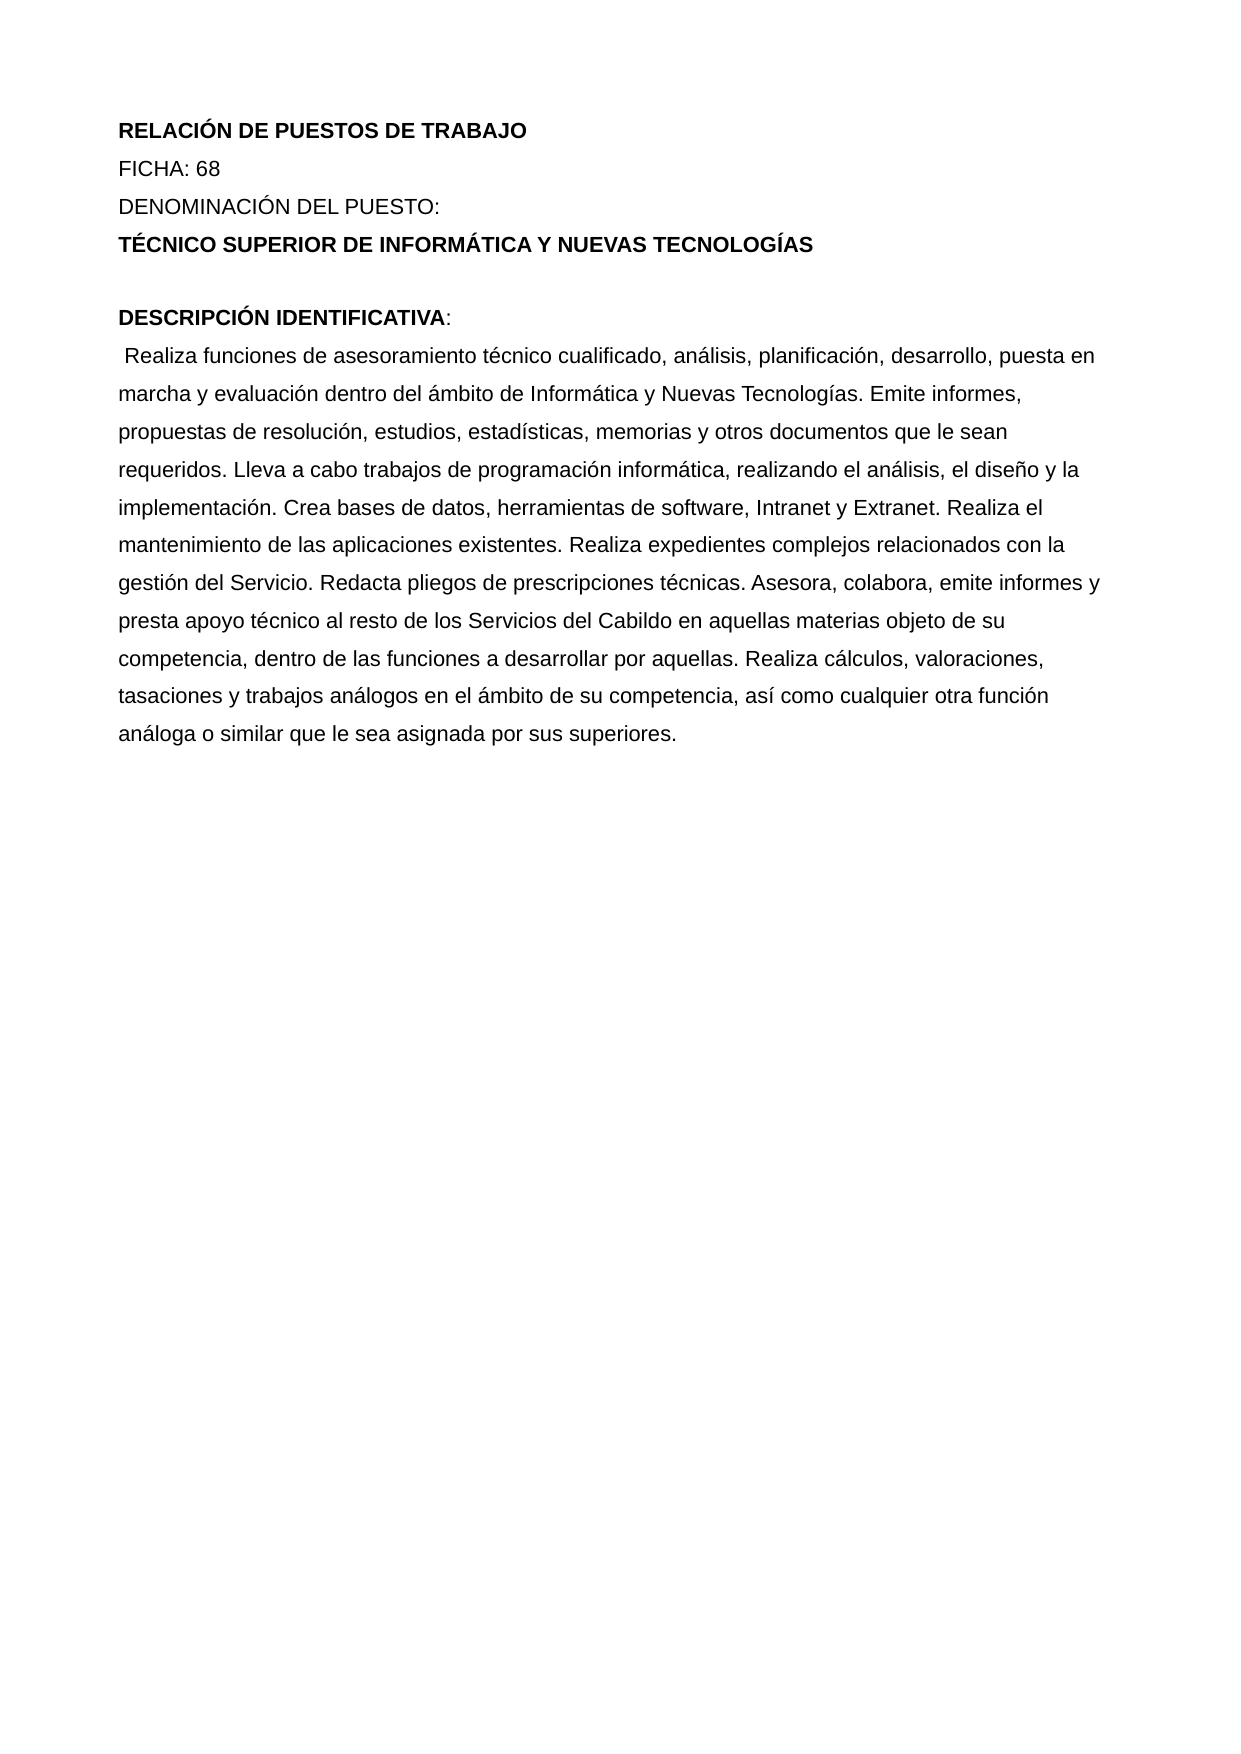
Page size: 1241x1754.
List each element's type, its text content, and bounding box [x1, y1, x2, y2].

text Realiza funciones de asesoramiento técnico cualificado, análisis, planificación, desarrollo, puesta en marcha y evaluación dentro del ámbito de Informática y Nuevas Tecnologías. Emite informes, propuestas de resolución, estudios, estadísticas, memorias y otros documentos que le sean requeridos. Lleva a cabo trabajos de programación informática, realizando el análisis, el diseño y la implementación. Crea bases de datos, herramientas de software, Intranet y Extranet. Realiza el mantenimiento de las aplicaciones existentes. Realiza expedientes complejos relacionados con la gestión del Servicio. Redacta pliegos de prescripciones técnicas. Asesora, colabora, emite informes y presta apoyo técnico al resto de los Servicios del Cabildo en aquellas materias objeto de su competencia, dentro de las funciones a desarrollar por aquellas. Realiza cálculos, valoraciones, tasaciones y trabajos análogos en el ámbito de su competencia, así como cualquier otra función análoga o similar que le sea asignada por sus superiores. [118, 343, 1122, 746]
text TÉCNICO SUPERIOR DE INFORMÁTICA Y NUEVAS TECNOLOGÍAS [118, 232, 1122, 257]
text RELACIÓN DE PUESTOS DE TRABAJO [118, 118, 1122, 143]
text DENOMINACIÓN DEL PUESTO: [118, 194, 1122, 219]
text FICHA: 68 [118, 156, 1122, 181]
text DESCRIPCIÓN IDENTIFICATIVA: [118, 305, 1122, 331]
